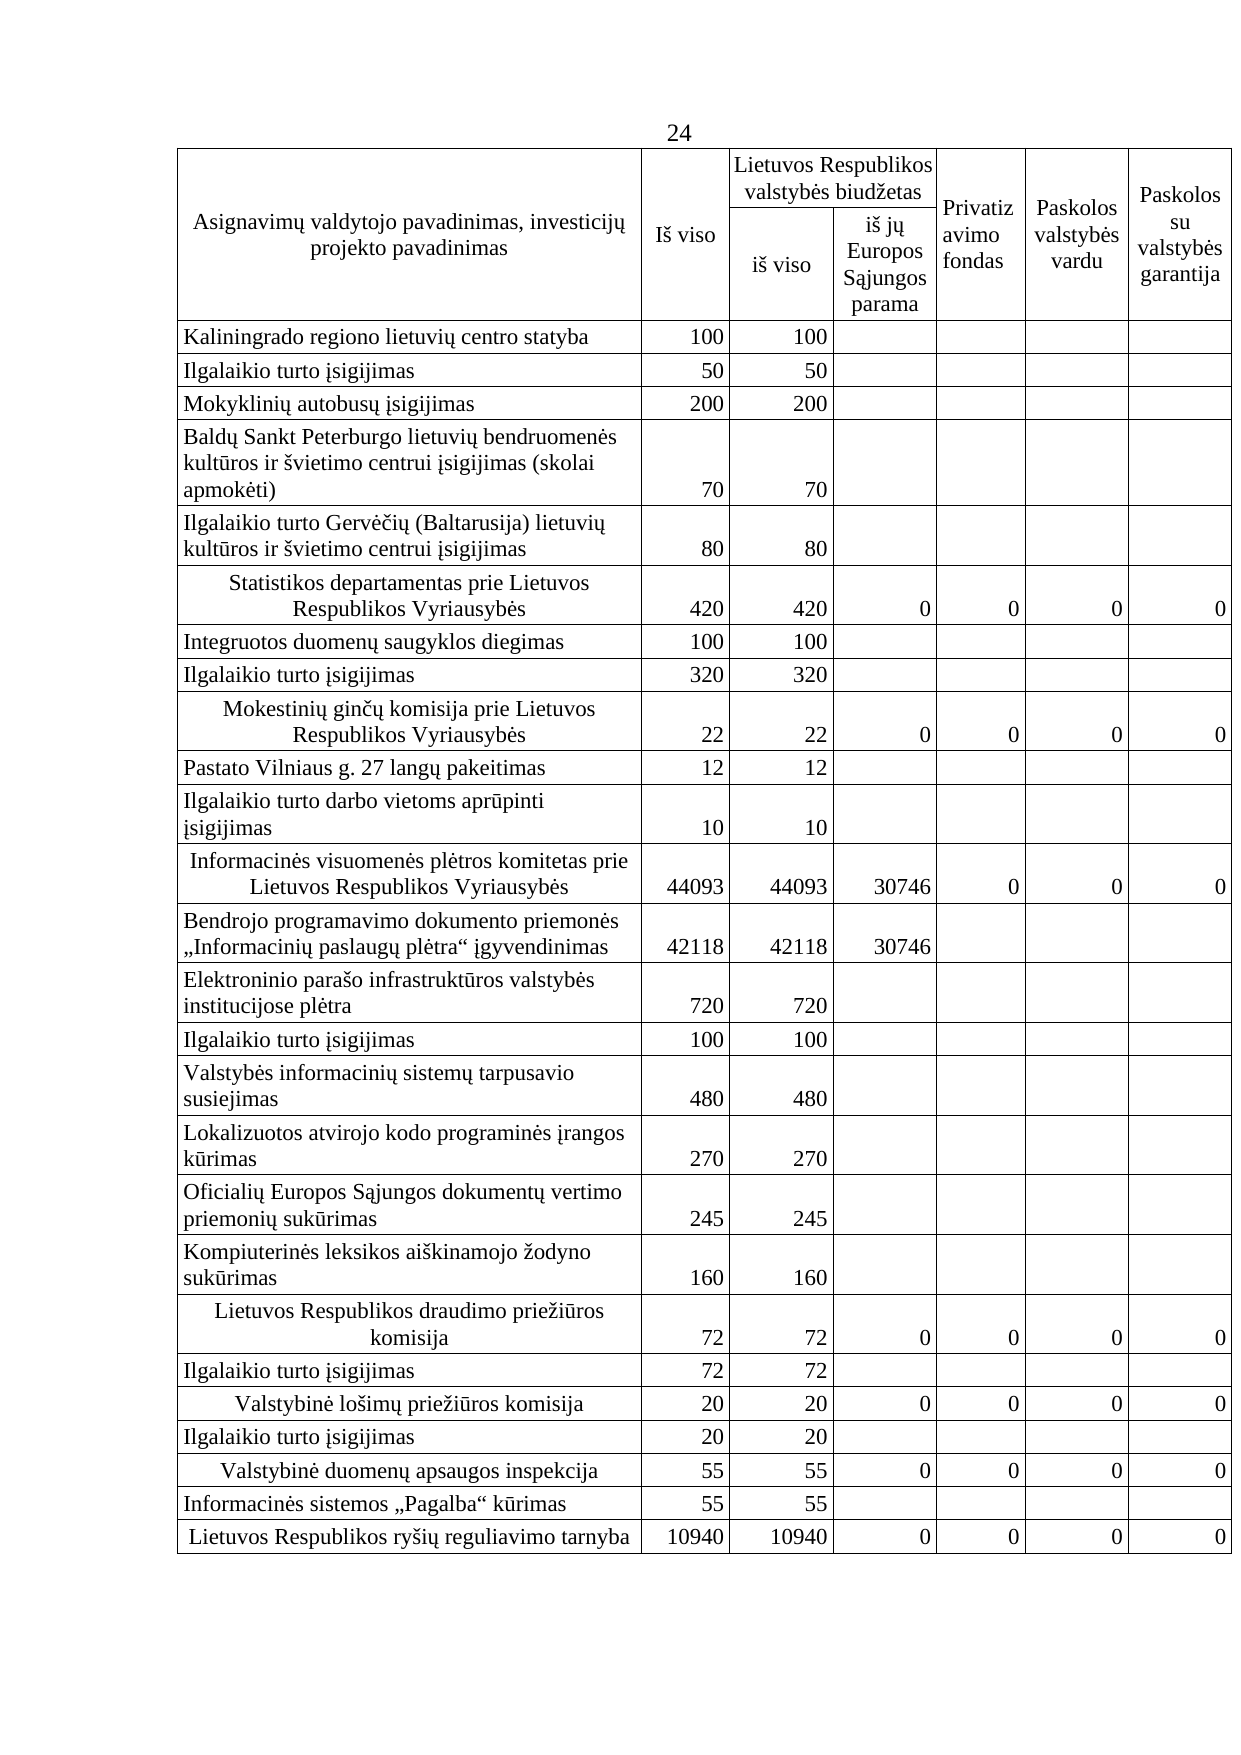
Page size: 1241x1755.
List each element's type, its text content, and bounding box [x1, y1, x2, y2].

table_cell [937, 904, 1025, 962]
table_cell [834, 506, 936, 565]
table_cell 10940 [730, 1520, 833, 1552]
table_cell [834, 1116, 936, 1174]
table_cell Baldų Sankt Peterburgo lietuvių bendruomenės kultūros ir švietimo centrui įsigijimas (skolai apmokėti) [178, 420, 641, 505]
table_cell [937, 785, 1025, 843]
table_cell Lietuvos Respublikos draudimo priežiūros komisija [178, 1295, 641, 1353]
table_cell 0 [834, 692, 936, 750]
table_cell 70 [730, 420, 833, 505]
table_cell 0 [1026, 844, 1128, 903]
table_cell Valstybės informacinių sistemų tarpusavio susiejimas [178, 1056, 641, 1115]
table_cell [834, 1235, 936, 1293]
table_cell Elektroninio parašo infrastruktūros valstybės institucijose plėtra [178, 963, 641, 1022]
table_cell Statistikos departamentas prie Lietuvos Respublikos Vyriausybės [178, 566, 641, 624]
table_cell Bendrojo programavimo dokumento priemonės „Informacinių paslaugų plėtra“ įgyvendinimas [178, 904, 641, 962]
table_cell [1129, 1235, 1231, 1293]
table_cell [834, 1056, 936, 1115]
table_cell 0 [1026, 692, 1128, 750]
table_cell 420 [730, 566, 833, 624]
table_cell 0 [1129, 1454, 1231, 1486]
table_cell 320 [642, 659, 729, 691]
table_header Paskolos valstybės vardu [1026, 149, 1128, 319]
table_cell [1026, 1175, 1128, 1234]
table_cell 0 [937, 1387, 1025, 1419]
table_cell [937, 387, 1025, 419]
table_cell [1129, 963, 1231, 1022]
table_cell 44093 [642, 844, 729, 903]
table_cell [834, 625, 936, 657]
table_cell Valstybinė duomenų apsaugos inspekcija [178, 1454, 641, 1486]
table_cell [1026, 1354, 1128, 1386]
table_cell 55 [642, 1454, 729, 1486]
table_cell 12 [642, 751, 729, 783]
table_cell 20 [642, 1387, 729, 1419]
table_cell [1129, 751, 1231, 783]
table_header Privatizavimo fondas [937, 149, 1025, 319]
table_cell 10 [642, 785, 729, 843]
table_cell Informacinės visuomenės plėtros komitetas prie Lietuvos Respublikos Vyriausybės [178, 844, 641, 903]
table_cell 245 [642, 1175, 729, 1234]
table_cell 160 [730, 1235, 833, 1293]
table_cell 20 [730, 1387, 833, 1419]
table_cell Valstybinė lošimų priežiūros komisija [178, 1387, 641, 1419]
table_cell 0 [1026, 1454, 1128, 1486]
table_cell 100 [730, 321, 833, 353]
table_cell iš viso [730, 208, 833, 319]
table_cell [1129, 1023, 1231, 1055]
table_cell 72 [642, 1295, 729, 1353]
table_cell [937, 1487, 1025, 1519]
table_cell [1026, 1235, 1128, 1293]
table_cell [834, 1175, 936, 1234]
table_cell [834, 321, 936, 353]
table_cell 0 [834, 566, 936, 624]
table_cell [1026, 1116, 1128, 1174]
table_cell 0 [1026, 1387, 1128, 1419]
table_cell [1129, 1354, 1231, 1386]
table_header Lietuvos Respublikos valstybės biudžetas [730, 149, 936, 207]
table_cell Ilgalaikio turto įsigijimas [178, 1354, 641, 1386]
table_cell 80 [730, 506, 833, 565]
table_cell [834, 420, 936, 505]
table_cell 72 [730, 1354, 833, 1386]
table_cell 0 [834, 1387, 936, 1419]
table_cell 10 [730, 785, 833, 843]
table_cell 0 [1026, 1295, 1128, 1353]
table_cell Ilgalaikio turto darbo vietoms aprūpinti įsigijimas [178, 785, 641, 843]
table_cell Ilgalaikio turto įsigijimas [178, 354, 641, 386]
table_cell Ilgalaikio turto įsigijimas [178, 1421, 641, 1453]
table_cell 0 [937, 1520, 1025, 1552]
table_cell 480 [642, 1056, 729, 1115]
table_cell 0 [1026, 566, 1128, 624]
table_cell [834, 1023, 936, 1055]
table_cell 200 [730, 387, 833, 419]
table_cell 720 [730, 963, 833, 1022]
table_cell [1129, 321, 1231, 353]
table_cell [1129, 354, 1231, 386]
table_cell 720 [642, 963, 729, 1022]
table_cell [1026, 1487, 1128, 1519]
table_cell Integruotos duomenų saugyklos diegimas [178, 625, 641, 657]
table_cell 55 [730, 1454, 833, 1486]
table_cell 44093 [730, 844, 833, 903]
table_cell 72 [730, 1295, 833, 1353]
table_cell [834, 1487, 936, 1519]
table_cell 100 [642, 625, 729, 657]
table_cell 0 [1129, 692, 1231, 750]
table_cell Kaliningrado regiono lietuvių centro statyba [178, 321, 641, 353]
table_cell 0 [937, 1295, 1025, 1353]
table_cell 245 [730, 1175, 833, 1234]
table_cell 42118 [642, 904, 729, 962]
table_cell 0 [834, 1295, 936, 1353]
table_cell [937, 659, 1025, 691]
table_cell 30746 [834, 844, 936, 903]
table_cell 30746 [834, 904, 936, 962]
table_cell [1026, 625, 1128, 657]
table_cell 20 [730, 1421, 833, 1453]
table_cell [937, 420, 1025, 505]
table_cell 42118 [730, 904, 833, 962]
table_cell Lokalizuotos atvirojo kodo programinės įrangos kūrimas [178, 1116, 641, 1174]
table_cell 100 [642, 1023, 729, 1055]
table_cell 100 [730, 625, 833, 657]
table_cell [1026, 387, 1128, 419]
table_cell 55 [730, 1487, 833, 1519]
table_cell 0 [937, 692, 1025, 750]
table_cell 480 [730, 1056, 833, 1115]
table_cell 0 [1129, 1520, 1231, 1552]
table_cell [937, 1175, 1025, 1234]
table_cell 270 [730, 1116, 833, 1174]
table_cell [834, 387, 936, 419]
table_cell 22 [730, 692, 833, 750]
table_cell Mokestinių ginčų komisija prie Lietuvos Respublikos Vyriausybės [178, 692, 641, 750]
table_cell 50 [730, 354, 833, 386]
table_cell 80 [642, 506, 729, 565]
table_cell [1026, 1023, 1128, 1055]
table_cell 72 [642, 1354, 729, 1386]
table_cell [1026, 785, 1128, 843]
table_cell Pastato Vilniaus g. 27 langų pakeitimas [178, 751, 641, 783]
table_cell Ilgalaikio turto Gervėčių (Baltarusija) lietuvių kultūros ir švietimo centrui įsigijimas [178, 506, 641, 565]
table_cell 12 [730, 751, 833, 783]
table_cell [1026, 506, 1128, 565]
table_cell 70 [642, 420, 729, 505]
table_cell [834, 354, 936, 386]
table_cell [1026, 963, 1128, 1022]
table_cell [937, 354, 1025, 386]
table_cell 50 [642, 354, 729, 386]
table_cell [937, 963, 1025, 1022]
table_cell 200 [642, 387, 729, 419]
table_cell Kompiuterinės leksikos aiškinamojo žodyno sukūrimas [178, 1235, 641, 1293]
table_cell 0 [937, 844, 1025, 903]
table_cell Oficialių Europos Sąjungos dokumentų vertimo priemonių sukūrimas [178, 1175, 641, 1234]
table_cell 100 [642, 321, 729, 353]
table_cell Ilgalaikio turto įsigijimas [178, 659, 641, 691]
table_cell [937, 506, 1025, 565]
table_cell [937, 1235, 1025, 1293]
table_cell [1129, 1175, 1231, 1234]
table_cell [1026, 354, 1128, 386]
table_cell [834, 1354, 936, 1386]
table_cell 22 [642, 692, 729, 750]
table_cell [937, 1023, 1025, 1055]
table_cell [1026, 1056, 1128, 1115]
table_cell 270 [642, 1116, 729, 1174]
table_cell Mokyklinių autobusų įsigijimas [178, 387, 641, 419]
table_cell 0 [1129, 566, 1231, 624]
table_cell [937, 625, 1025, 657]
table_cell [937, 1354, 1025, 1386]
table_cell [1129, 420, 1231, 505]
table_cell 55 [642, 1487, 729, 1519]
table_cell [1129, 659, 1231, 691]
table_header Paskolos su valstybės garantija [1129, 149, 1231, 319]
table_cell Ilgalaikio turto įsigijimas [178, 1023, 641, 1055]
table_cell 0 [1129, 1387, 1231, 1419]
table_cell Lietuvos Respublikos ryšių reguliavimo tarnyba [178, 1520, 641, 1552]
table_cell [1026, 751, 1128, 783]
table_cell [1026, 904, 1128, 962]
table_cell [834, 963, 936, 1022]
table_cell [1129, 904, 1231, 962]
table_cell [1129, 506, 1231, 565]
table_cell [1026, 659, 1128, 691]
table_cell 0 [1026, 1520, 1128, 1552]
table_cell 20 [642, 1421, 729, 1453]
table_cell [1129, 1487, 1231, 1519]
table_cell 100 [730, 1023, 833, 1055]
table_cell [834, 659, 936, 691]
table_cell [937, 751, 1025, 783]
table_cell iš jų Europos Sąjungos parama [834, 208, 936, 319]
table_cell 0 [834, 1454, 936, 1486]
table_cell 320 [730, 659, 833, 691]
table_cell [1026, 1421, 1128, 1453]
table_cell [1129, 1056, 1231, 1115]
table_header Asignavimų valdytojo pavadinimas, investicijų projekto pavadinimas [178, 149, 641, 319]
table_cell [1026, 420, 1128, 505]
table_cell Informacinės sistemos „Pagalba“ kūrimas [178, 1487, 641, 1519]
table_cell [937, 1421, 1025, 1453]
table_cell [1129, 1116, 1231, 1174]
table_cell 0 [937, 566, 1025, 624]
table_cell [834, 1421, 936, 1453]
table_cell 420 [642, 566, 729, 624]
table_cell [937, 321, 1025, 353]
table_cell 0 [937, 1454, 1025, 1486]
table_header Iš viso [642, 149, 729, 319]
table_cell 0 [834, 1520, 936, 1552]
table_cell [1129, 785, 1231, 843]
table_cell [834, 785, 936, 843]
table_cell 160 [642, 1235, 729, 1293]
table_cell [1026, 321, 1128, 353]
table_cell [1129, 1421, 1231, 1453]
table_cell 10940 [642, 1520, 729, 1552]
table_cell [937, 1116, 1025, 1174]
table_cell [1129, 625, 1231, 657]
table_cell [834, 751, 936, 783]
table_cell [937, 1056, 1025, 1115]
table_cell 0 [1129, 844, 1231, 903]
table_cell [1129, 387, 1231, 419]
table_cell 0 [1129, 1295, 1231, 1353]
